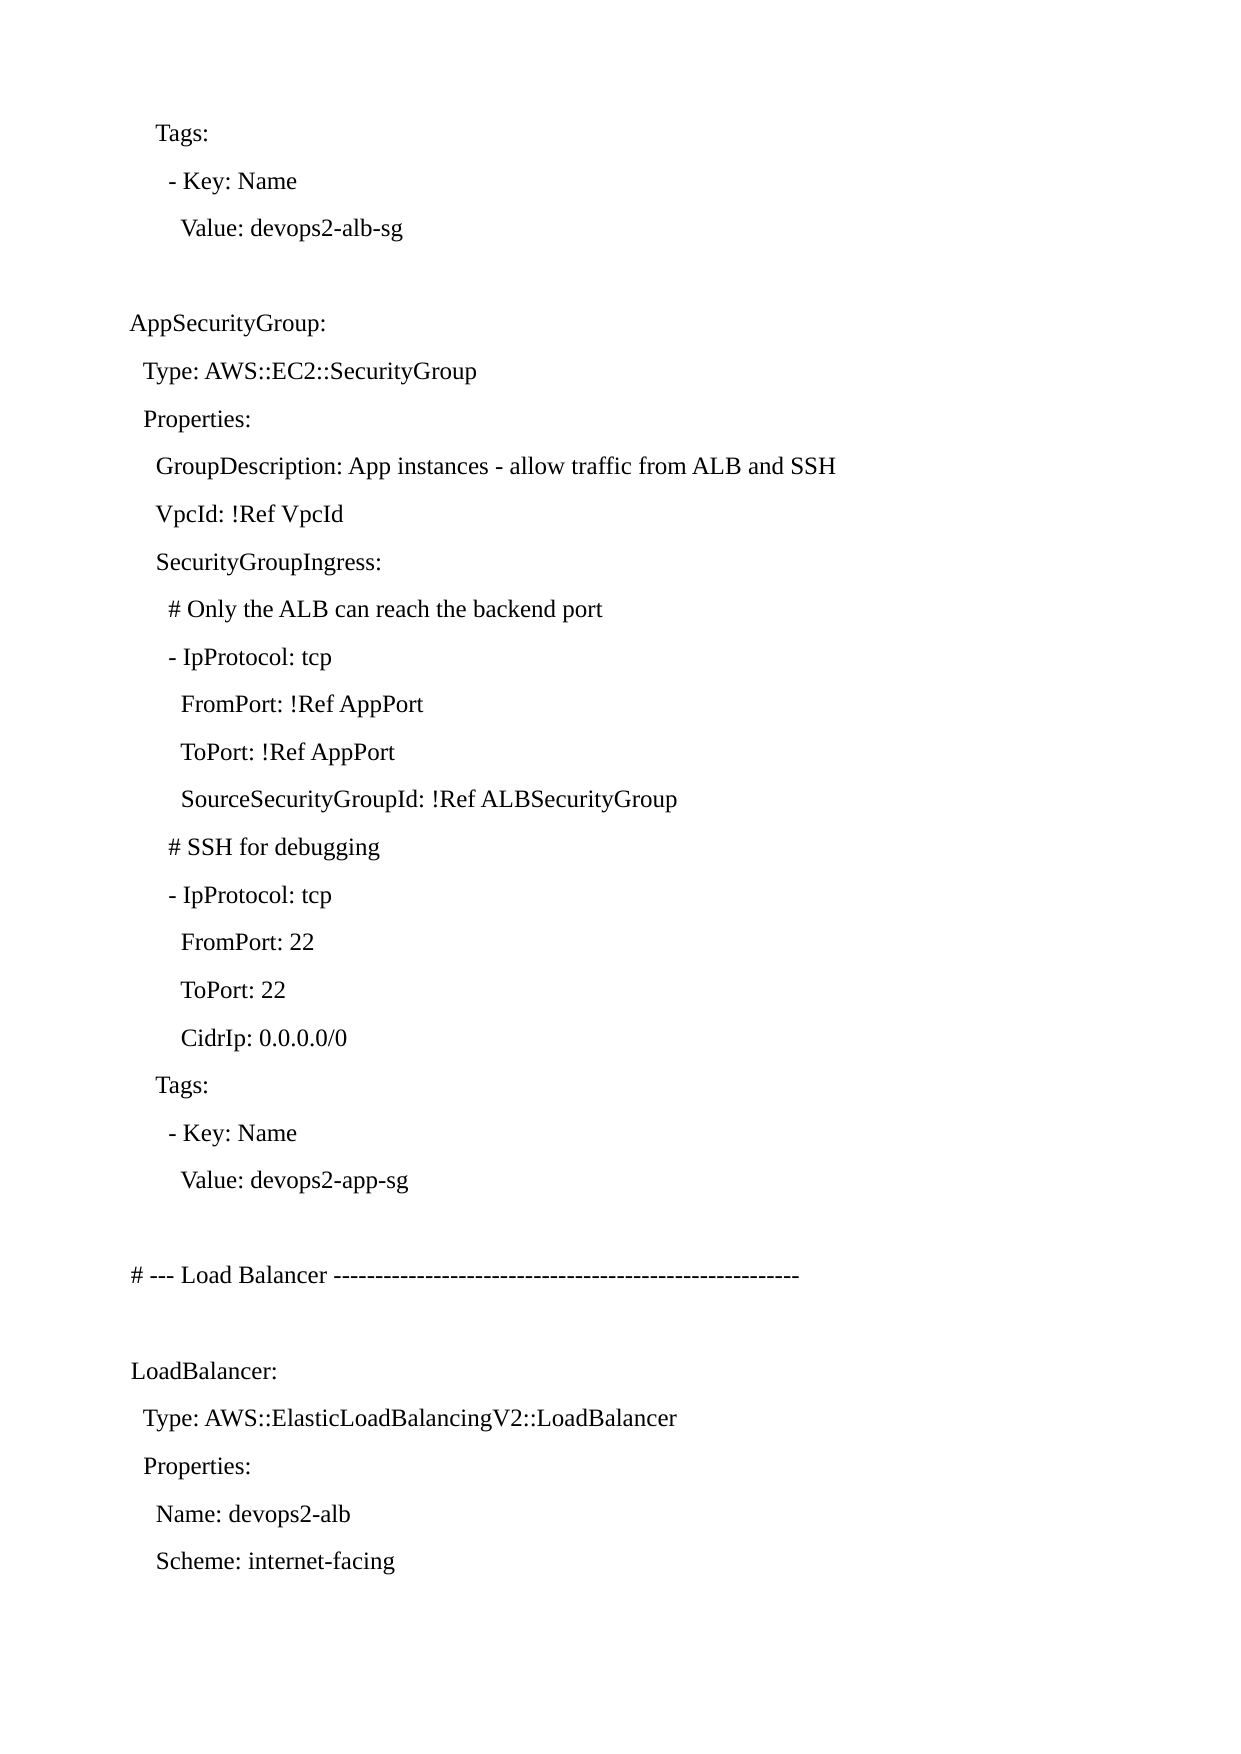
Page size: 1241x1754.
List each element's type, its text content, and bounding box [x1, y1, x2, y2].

text Properties: [118, 1451, 1122, 1480]
text ToPort: 22 [118, 975, 1122, 1004]
text FromPort: !Ref AppPort [118, 689, 1122, 718]
text - IpProtocol: tcp [118, 642, 1122, 671]
text Tags: [118, 118, 1122, 147]
text GroupDescription: App instances - allow traffic from ALB and SSH [118, 451, 1122, 480]
text # --- Load Balancer -------------------------------------------------------- [118, 1261, 1122, 1289]
text ToPort: !Ref AppPort [118, 737, 1122, 766]
text - Key: Name [118, 166, 1122, 194]
text # Only the ALB can reach the backend port [118, 594, 1122, 623]
text # SSH for debugging [118, 832, 1122, 861]
text AppSecurityGroup: [118, 308, 1122, 337]
text Tags: [118, 1070, 1122, 1099]
text Name: devops2-alb [118, 1499, 1122, 1527]
text CidrIp: 0.0.0.0/0 [118, 1023, 1122, 1051]
text VpcId: !Ref VpcId [118, 499, 1122, 528]
text SecurityGroupIngress: [118, 547, 1122, 575]
text FromPort: 22 [118, 927, 1122, 956]
text Type: AWS::ElasticLoadBalancingV2::LoadBalancer [118, 1403, 1122, 1432]
text SourceSecurityGroupId: !Ref ALBSecurityGroup [118, 784, 1122, 813]
text - Key: Name [118, 1118, 1122, 1147]
text LoadBalancer: [118, 1356, 1122, 1384]
text Type: AWS::EC2::SecurityGroup [118, 356, 1122, 385]
text Value: devops2-app-sg [118, 1165, 1122, 1194]
text Scheme: internet-facing [118, 1546, 1122, 1575]
text - IpProtocol: tcp [118, 880, 1122, 908]
text Value: devops2-alb-sg [118, 213, 1122, 242]
text Properties: [118, 404, 1122, 432]
